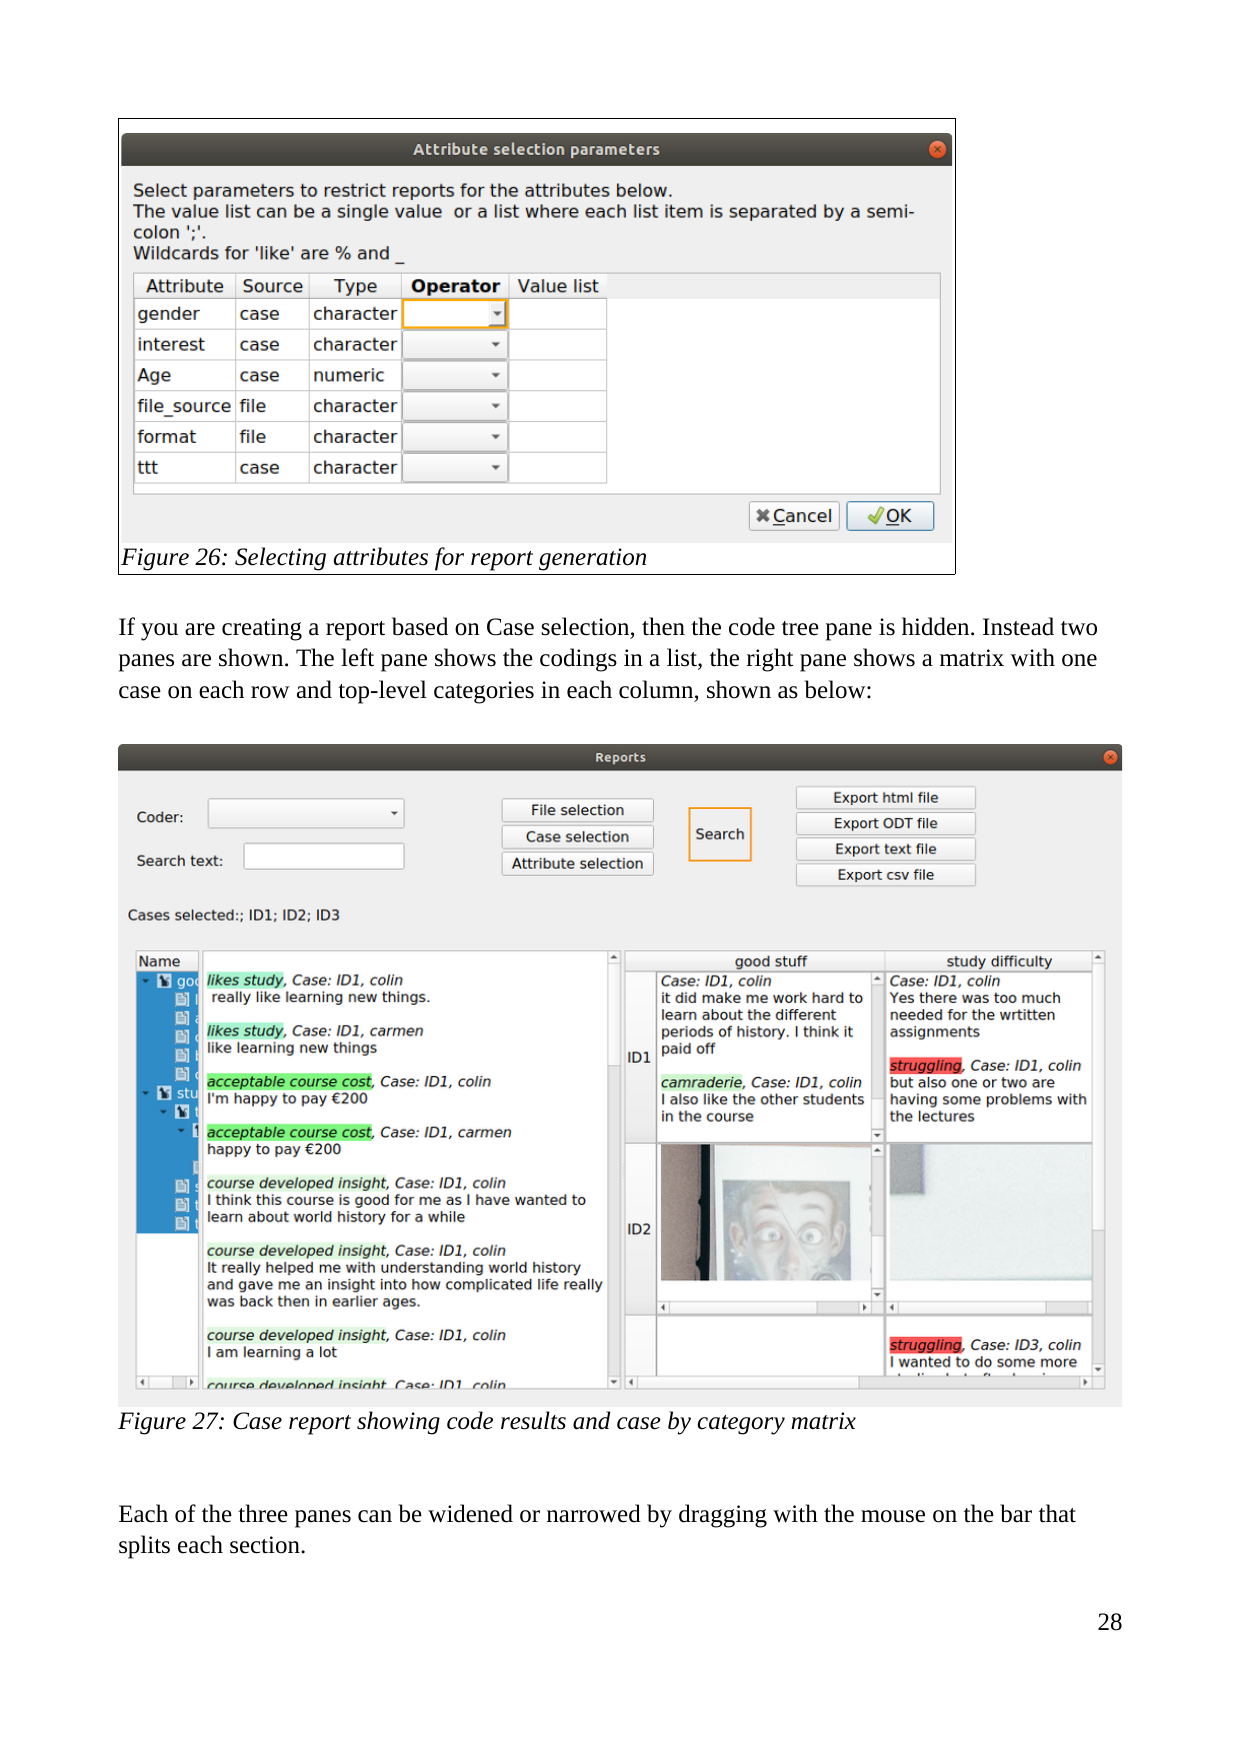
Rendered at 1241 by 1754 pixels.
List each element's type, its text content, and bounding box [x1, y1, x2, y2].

text If you are creating a report based on Case selection, then the code tree pane is hidden. Instead two panes are shown. The left pane shows the codings in a list, the right pane shows a matrix with one case on each row and top-level categories in each column, shown as below: [118, 612, 1122, 703]
picture [121, 133, 953, 543]
picture [118, 744, 1123, 1407]
text Figure 27: Case report showing code results and case by category matrix [118, 1407, 1122, 1435]
text Each of the three panes can be widened or narrowed by dragging with the mouse on the bar that splits each section. [118, 1499, 1122, 1559]
text Figure 26: Selecting attributes for report generation [121, 543, 952, 571]
